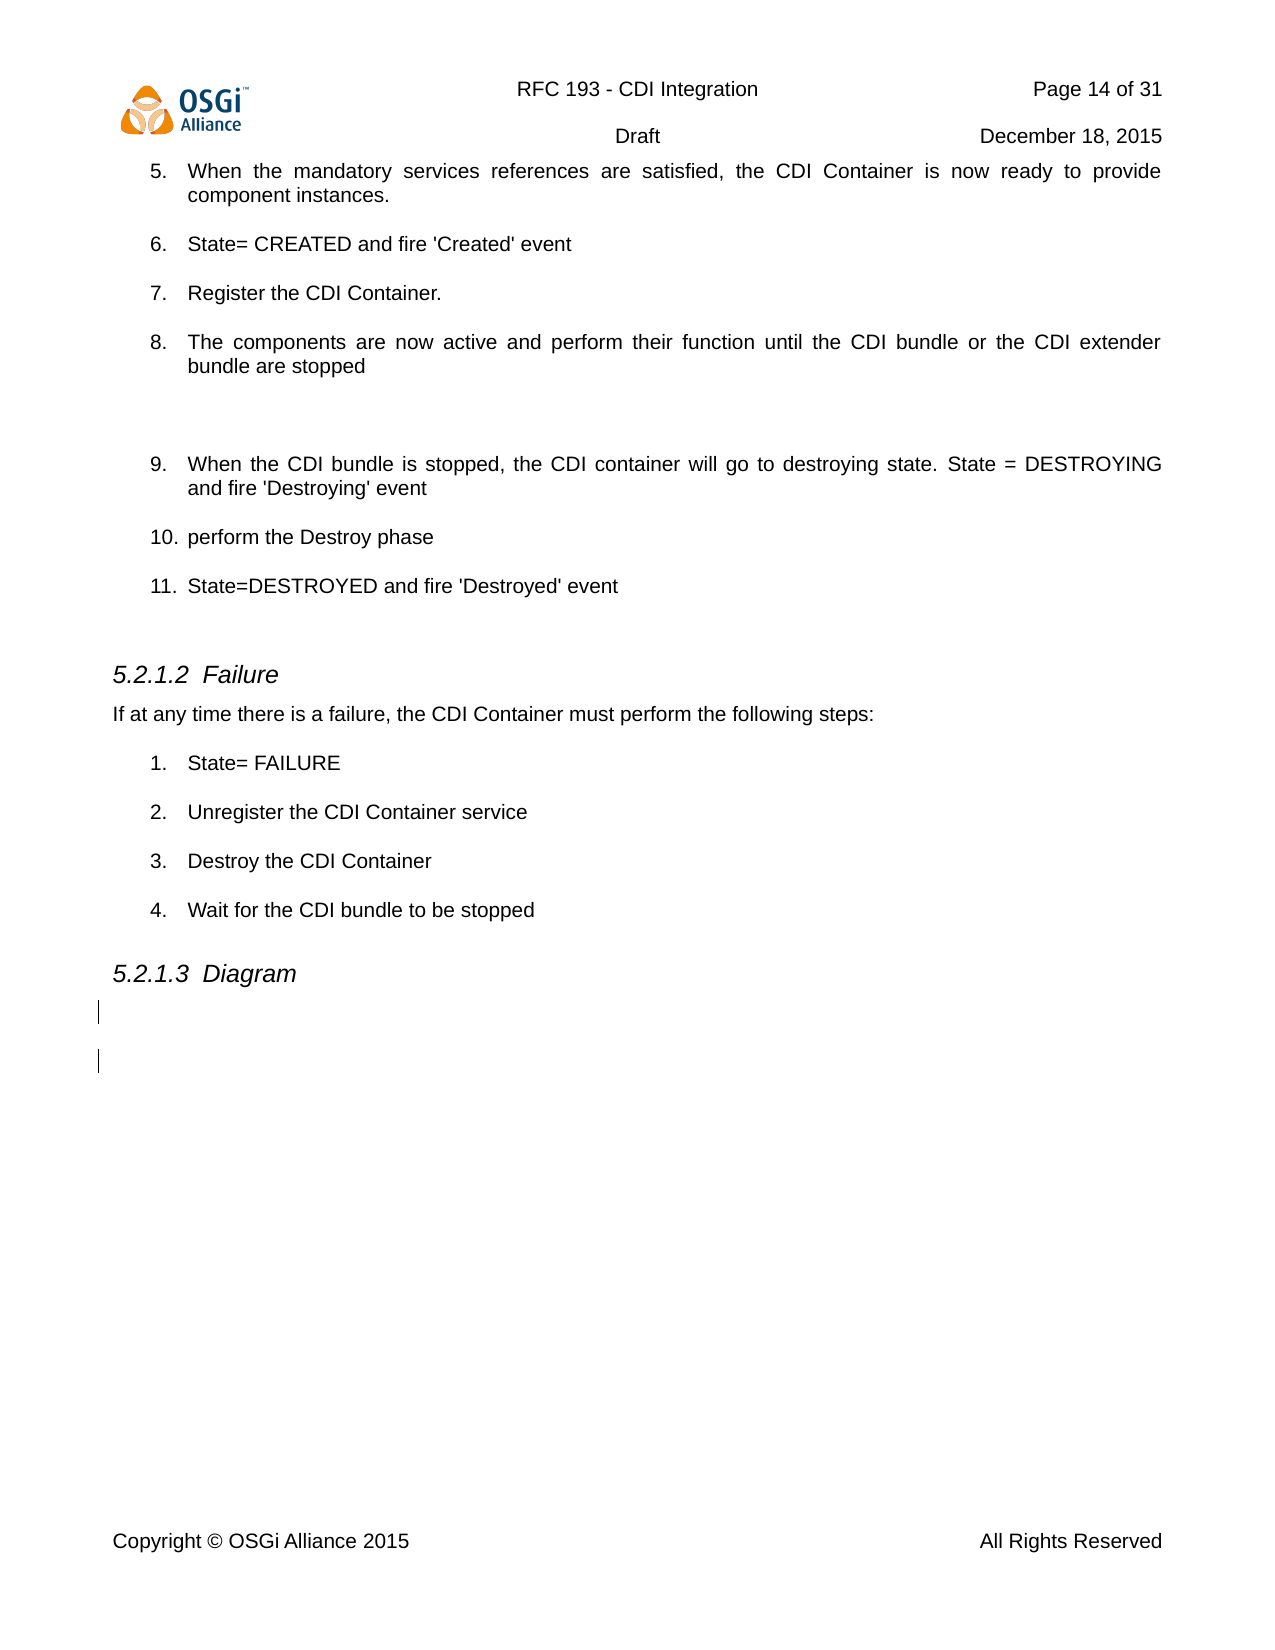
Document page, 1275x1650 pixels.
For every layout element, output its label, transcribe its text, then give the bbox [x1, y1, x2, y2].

list When the mandatory services references are satisfied, the CDI Container is now ready to provide component instances. [150, 159, 1162, 207]
text If at any time there is a failure, the CDI Container must perform the following steps: [112, 702, 1162, 726]
list Unregister the CDI Container service [150, 800, 1162, 824]
list State=DESTROYED and fire 'Destroyed' event [150, 573, 1162, 597]
list When the CDI bundle is stopped, the CDI container will go to destroying state. State = DESTROYING and fire 'Destroying' event [150, 452, 1162, 499]
subtitle Diagram [112, 959, 1162, 988]
list Register the CDI Container. [150, 281, 1162, 305]
list Wait for the CDI bundle to be stopped [150, 898, 1162, 922]
list State= CREATED and fire 'Created' event [150, 232, 1162, 256]
picture [113, 78, 257, 142]
list The components are now active and perform their function until the CDI bundle or the CDI extender bundle are stopped [150, 330, 1162, 378]
list State= FAILURE [150, 751, 1162, 775]
subtitle Failure [112, 661, 1162, 689]
list perform the Destroy phase [150, 524, 1162, 548]
list Destroy the CDI Container [150, 849, 1162, 873]
